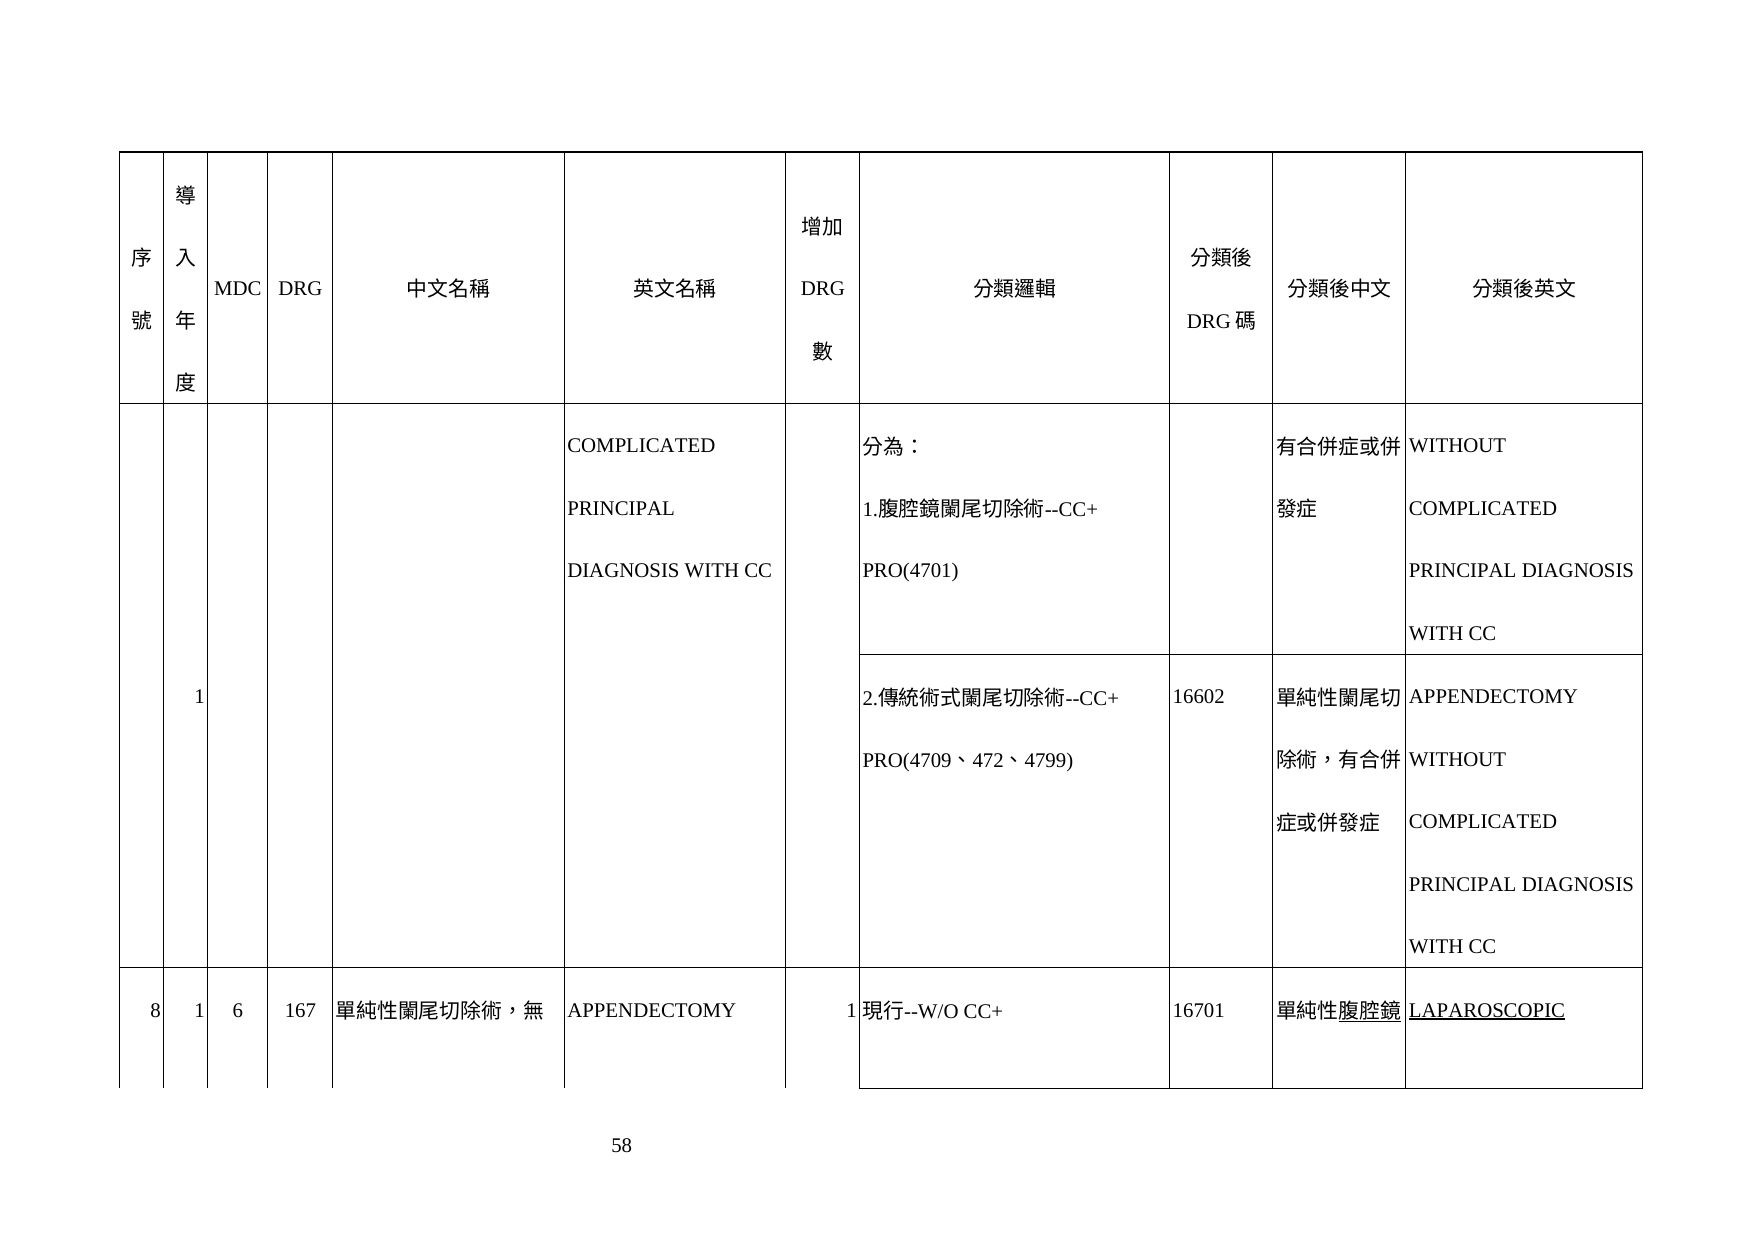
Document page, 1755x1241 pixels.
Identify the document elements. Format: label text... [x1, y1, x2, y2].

table_cell [786, 404, 859, 653]
table_cell [164, 404, 207, 653]
table_cell 1 [786, 968, 859, 1088]
table_cell 單純性闌尾切除術，無 [333, 968, 564, 1088]
table_cell 2.傳統術式闌尾切除術--CC+ PRO(4709、472、4799) [860, 655, 1169, 967]
table_cell 單純性闌尾切除術，有合併症或併發症 [1273, 655, 1405, 967]
table_cell 167 [268, 968, 332, 1088]
table_cell APPENDECTOMY WITHOUT COMPLICATED PRINCIPAL DIAGNOSIS WITH CC [1406, 655, 1642, 967]
table_cell 1 [164, 654, 207, 967]
table_cell 有合併症或併發症 [1273, 404, 1405, 653]
table_header MDC [208, 153, 267, 402]
table_cell COMPLICATED PRINCIPAL DIAGNOSIS WITH CC [565, 404, 785, 653]
table_cell [333, 404, 564, 653]
table_header 英文名稱 [565, 153, 785, 402]
table_cell APPENDECTOMY [565, 968, 785, 1088]
table_cell [208, 404, 267, 653]
table_cell [120, 654, 163, 967]
table_header 導入年度 [164, 153, 207, 402]
table_header 中文名稱 [333, 153, 564, 402]
table_cell [120, 404, 163, 653]
table_cell [333, 654, 564, 967]
table_header 增加DRG數 [786, 153, 859, 402]
table_cell 1 [164, 968, 207, 1088]
table_cell [565, 654, 785, 967]
table_cell [208, 654, 267, 967]
table_cell 16701 [1170, 968, 1272, 1088]
table_cell 6 [208, 968, 267, 1088]
table_cell [268, 654, 332, 967]
table_cell 單純性腹腔鏡 [1273, 968, 1405, 1088]
table_cell [268, 404, 332, 653]
table_cell [786, 654, 859, 967]
table_header 分類邏輯 [860, 153, 1169, 402]
table_header 分類後英文 [1406, 153, 1642, 402]
table_cell [1170, 404, 1272, 653]
table_cell 現行--W/O CC+ [860, 968, 1169, 1088]
table_cell LAPAROSCOPIC [1406, 968, 1642, 1088]
table_cell WITHOUT COMPLICATED PRINCIPAL DIAGNOSIS WITH CC [1406, 404, 1642, 653]
table_cell 分為： 1.腹腔鏡闌尾切除術--CC+ PRO(4701) [860, 404, 1169, 653]
table_header DRG [268, 153, 332, 402]
table_cell 16602 [1170, 655, 1272, 967]
table_cell 8 [120, 968, 163, 1088]
table_header 序號 [120, 153, 163, 402]
table_header 分類後中文 [1273, 153, 1405, 402]
table_header 分類後 DRG碼 [1170, 153, 1272, 402]
